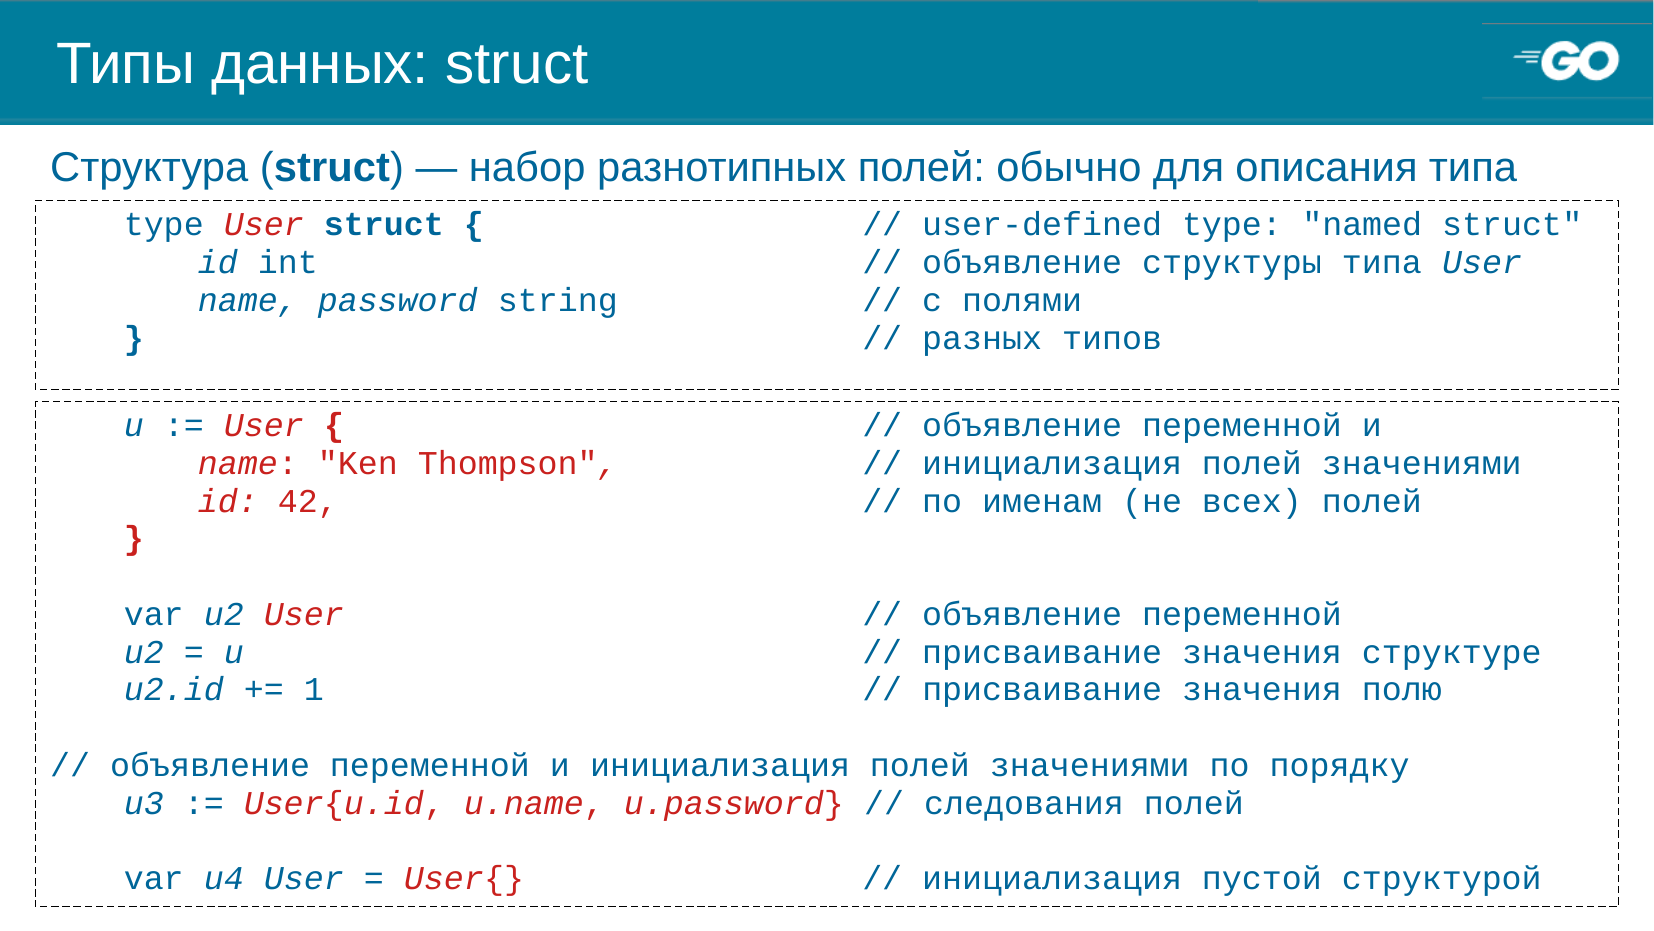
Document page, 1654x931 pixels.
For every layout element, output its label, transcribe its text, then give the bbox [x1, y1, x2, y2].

text_box Типы данных: struct [41, 23, 1495, 104]
text_box Структура (struct) — набор разнотипных полей: обычно для описания типа [35, 135, 1619, 200]
text_box u := User { // объявление переменной и name: "Ken Thompson", // инициализация полей значениями id: 42, // по именам (не всех) полей } var u2 User // объявление переменной u2 = u // присваивание значения структуре u2.id += 1 // присваивание значения полю // объявление переменной и инициализация полей значениями по порядку u3 := User{u.id, u.name, u.password} // следования полей var u4 User = User{} // инициализация пустой структурой [35, 401, 1619, 907]
picture [1542, 41, 1619, 81]
text_box type User struct { // user-defined type: "named struct" id int // объявление структуры типа User name, password string // с полями } // разных типов [35, 200, 1619, 390]
